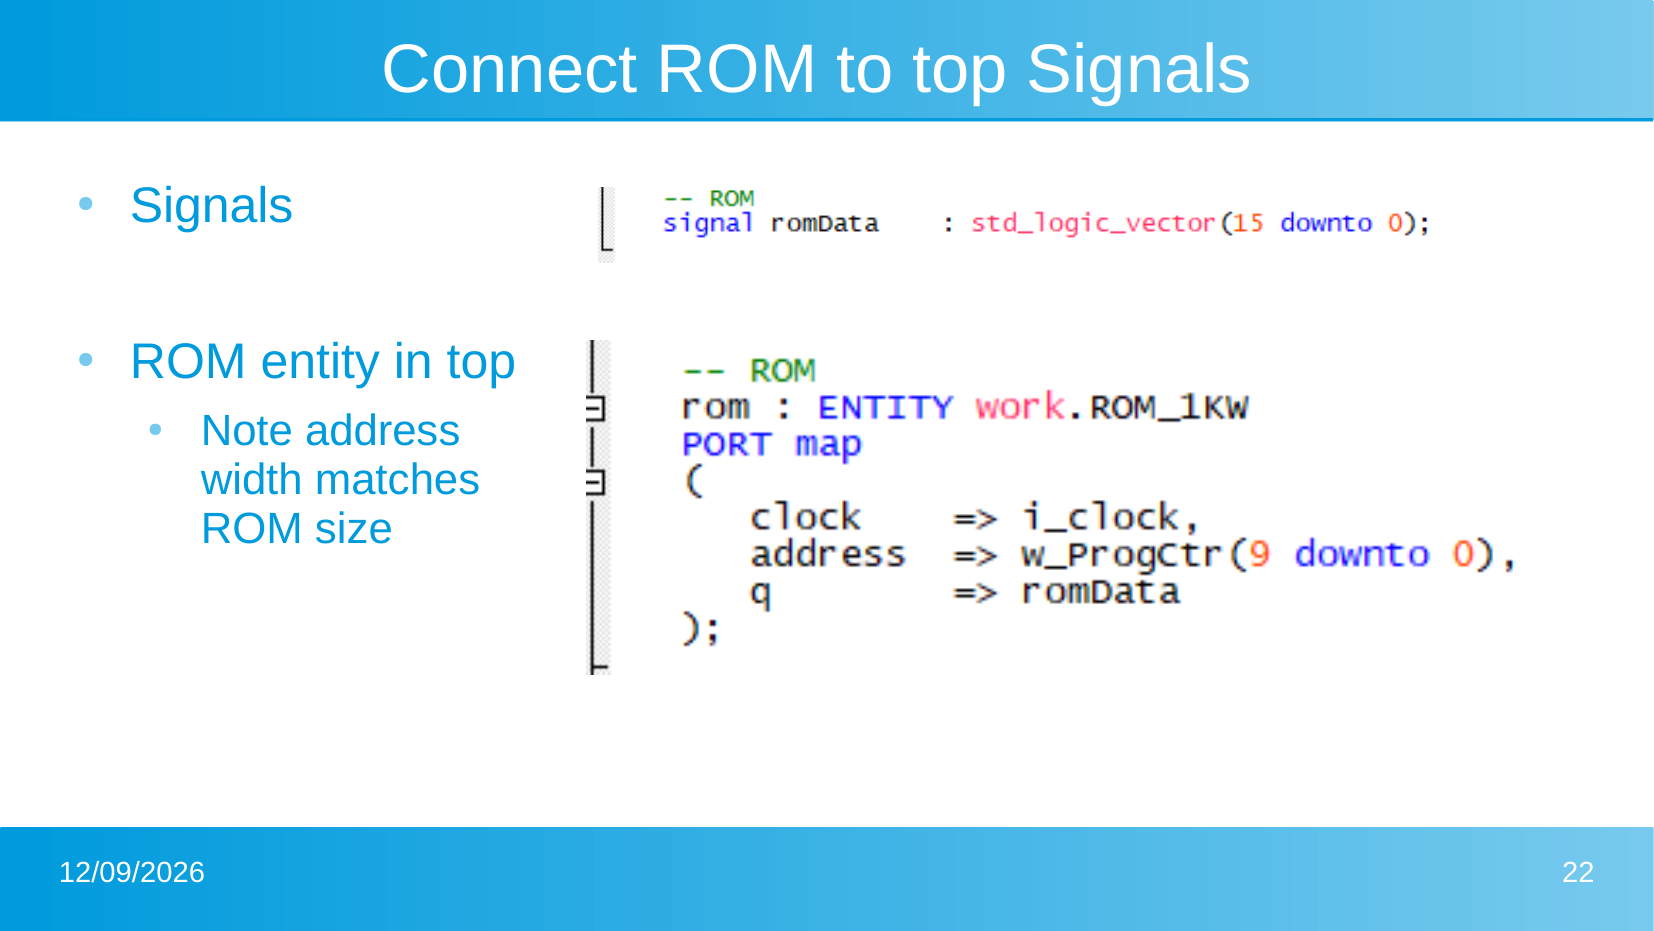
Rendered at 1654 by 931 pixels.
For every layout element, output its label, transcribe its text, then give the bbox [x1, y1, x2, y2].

list Signals ROM entity in top Note address width matches ROM size [59, 177, 563, 768]
title Connect ROM to top Signals [59, 29, 1595, 108]
picture [586, 340, 1564, 676]
picture [598, 187, 1479, 263]
